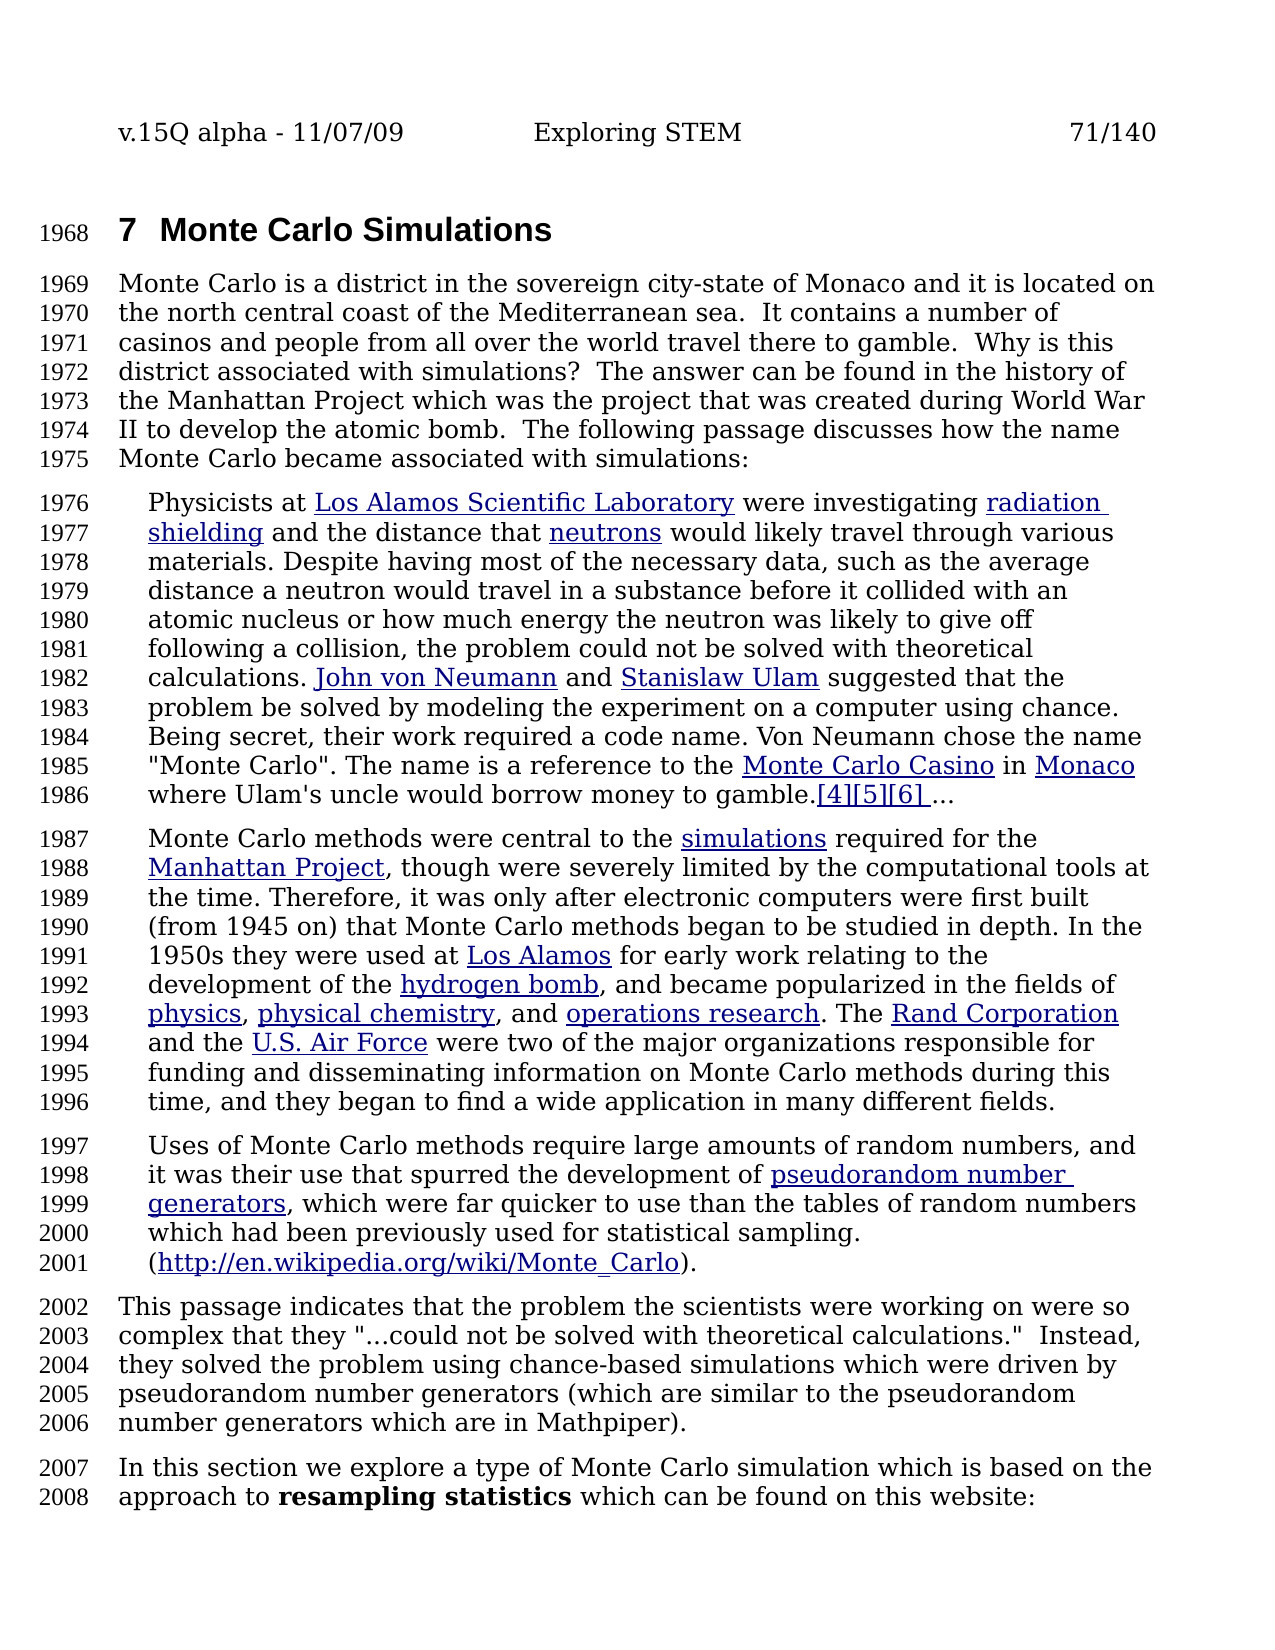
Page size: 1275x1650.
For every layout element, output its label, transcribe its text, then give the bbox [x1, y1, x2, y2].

text This passage indicates that the problem the scientists were working on were so complex that they "...could not be solved with theoretical calculations." Instead, they solved the problem using chance-based simulations which were driven by pseudorandom number generators (which are similar to the pseudorandom number generators which are in Mathpiper). [118, 1292, 1157, 1438]
text Monte Carlo methods were central to the simulations required for the Manhattan Project, though were severely limited by the computational tools at the time. Therefore, it was only after electronic computers were first built (from 1945 on) that Monte Carlo methods began to be studied in depth. In the 1950s they were used at Los Alamos for early work relating to the development of the hydrogen bomb, and became popularized in the fields of physics, physical chemistry, and operations research. The Rand Corporation and the U.S. Air Force were two of the major organizations responsible for funding and disseminating information on Monte Carlo methods during this time, and they began to find a wide application in many different fields. [148, 824, 1157, 1116]
text In this section we explore a type of Monte Carlo simulation which is based on the approach to resampling statistics which can be found on this website: [118, 1453, 1157, 1511]
text Monte Carlo is a district in the sovereign city-state of Monaco and it is located on the north central coast of the Mediterranean sea. It contains a number of casinos and people from all over the world travel there to gamble. Why is this district associated with simulations? The answer can be found in the history of the Manhattan Project which was the project that was created during World War II to develop the atomic bomb. The following passage discusses how the name Monte Carlo became associated with simulations: [118, 269, 1157, 473]
subtitle Monte Carlo Simulations [118, 210, 1157, 248]
text Uses of Monte Carlo methods require large amounts of random numbers, and it was their use that spurred the development of pseudorandom number generators, which were far quicker to use than the tables of random numbers which had been previously used for statistical sampling. (http://en.wikipedia.org/wiki/Monte_Carlo). [148, 1131, 1157, 1277]
text Physicists at Los Alamos Scientific Laboratory were investigating radiation shielding and the distance that neutrons would likely travel through various materials. Despite having most of the necessary data, such as the average distance a neutron would travel in a substance before it collided with an atomic nucleus or how much energy the neutron was likely to give off following a collision, the problem could not be solved with theoretical calculations. John von Neumann and Stanislaw Ulam suggested that the problem be solved by modeling the experiment on a computer using chance. Being secret, their work required a code name. Von Neumann chose the name "Monte Carlo". The name is a reference to the Monte Carlo Casino in Monaco where Ulam's uncle would borrow money to gamble.[4][5][6] ... [148, 488, 1157, 809]
